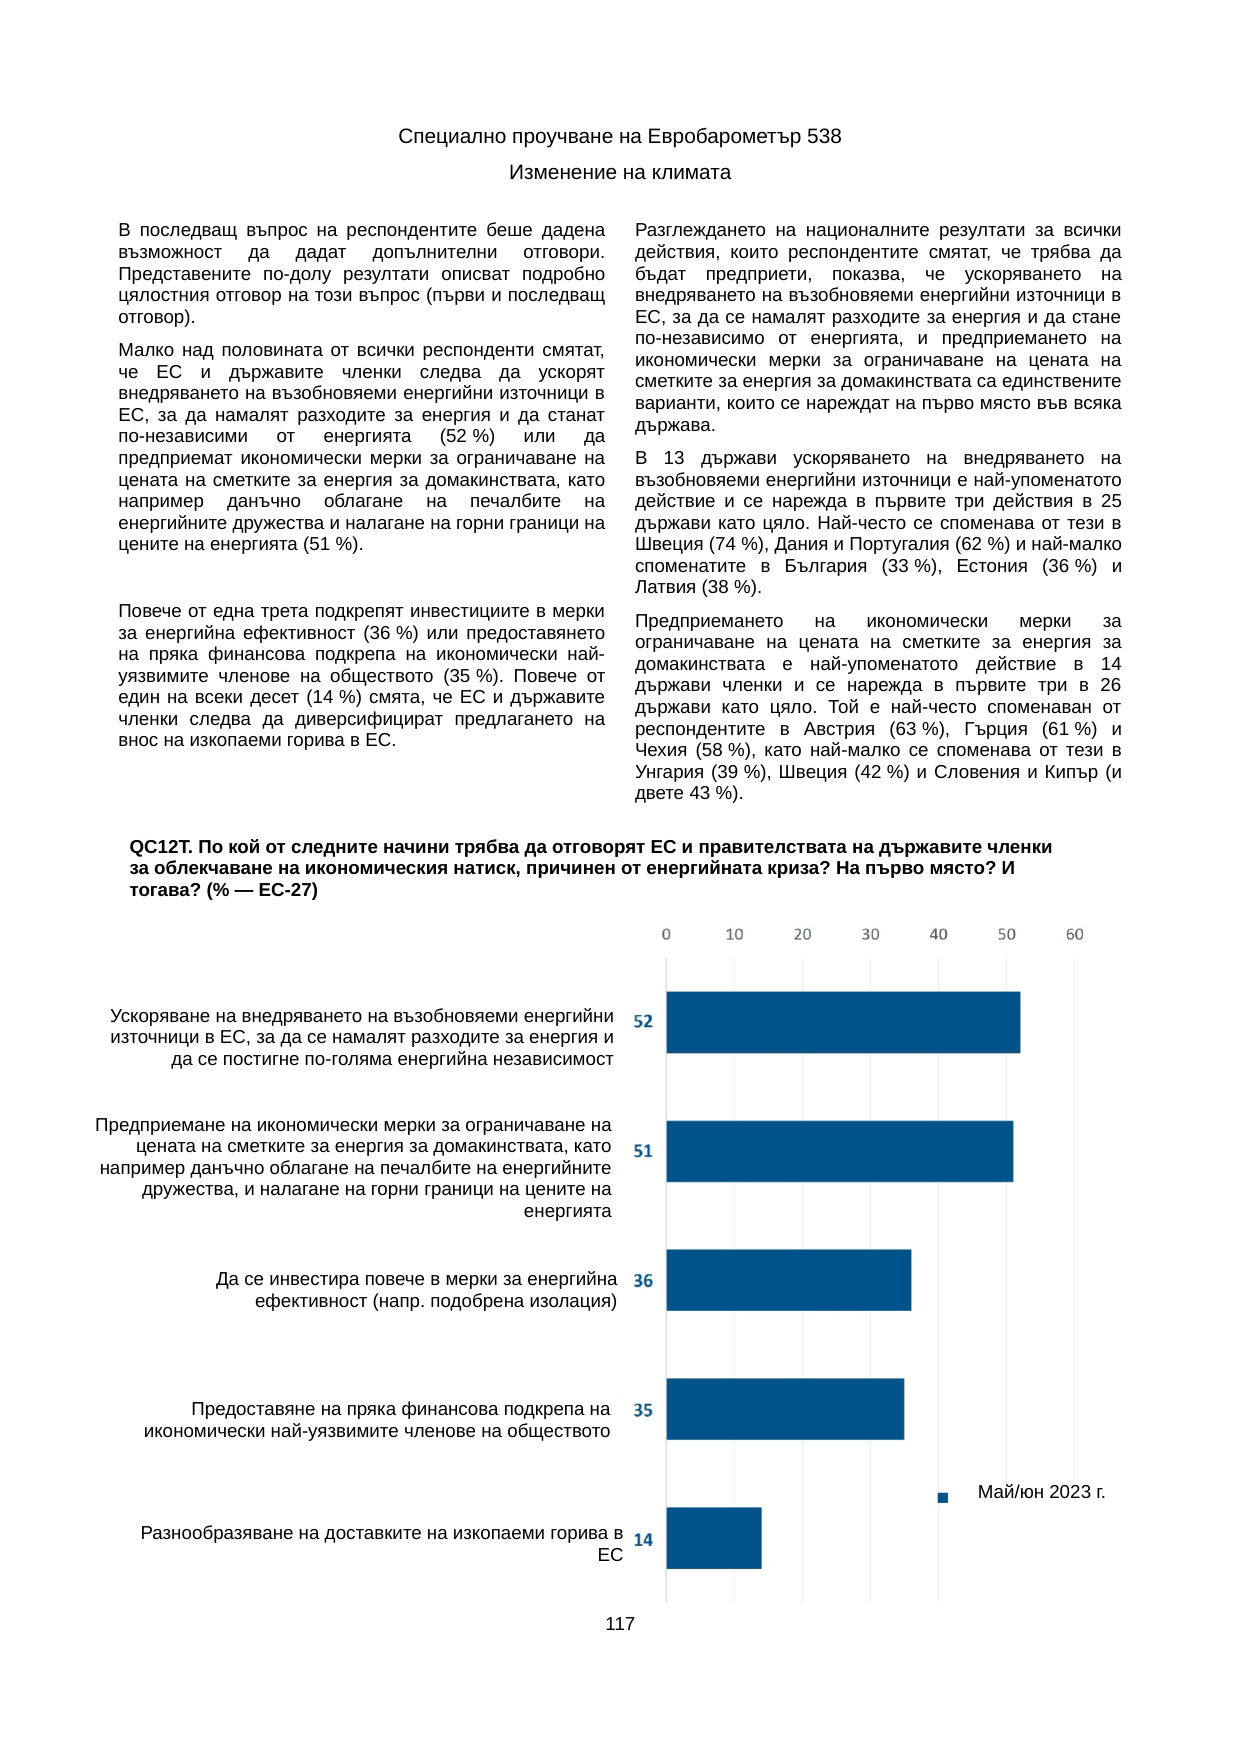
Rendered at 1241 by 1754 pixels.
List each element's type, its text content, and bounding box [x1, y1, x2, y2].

text В последващ въпрос на респондентите беше дадена възможност да дадат допълнителни отговори. Представените по-долу резултати описват подробно цялостния отговор на този въпрос (първи и последващ отговор). [118, 219, 605, 327]
text Разглеждането на националните резултати за всички действия, които респондентите смятат, че трябва да бъдат предприети, показва, че ускоряването на внедряването на възобновяеми енергийни източници в ЕС, за да се намалят разходите за енергия и да стане по-независимо от енергията, и предприемането на икономически мерки за ограничаване на цената на сметките за енергия за домакинствата са единствените варианти, които се нареждат на първо място във всяка държава. [635, 219, 1122, 435]
text Малко над половината от всички респонденти смятат, че ЕС и държавите членки следва да ускорят внедряването на възобновяеми енергийни източници в ЕС, за да намалят разходите за енергия и да станат по-независими от енергията (52 %) или да предприемат икономически мерки за ограничаване на цената на сметките за енергия за домакинствата, като например данъчно облагане на печалбите на енергийните дружества и налагане на горни граници на цените на енергията (51 %). [118, 339, 605, 554]
text Предприемането на икономически мерки за ограничаване на цената на сметките за енергия за домакинствата е най-упоменатото действие в 14 държави членки и се нарежда в първите три в 26 държави като цяло. Той е най-често споменаван от респондентите в Австрия (63 %), Гърция (61 %) и Чехия (58 %), като най-малко се споменава от тези в Унгария (39 %), Швеция (42 %) и Словения и Кипър (и двете 43 %). [635, 609, 1122, 804]
text В 13 държави ускоряването на внедряването на възобновяеми енергийни източници е най-упоменатото действие и се нарежда в първите три действия в 25 държави като цяло. Най-често се споменава от тези в Швеция (74 %), Дания и Португалия (62 %) и най-малко споменатите в България (33 %), Естония (36 %) и Латвия (38 %). [635, 447, 1122, 598]
text Повече от една трета подкрепят инвестициите в мерки за енергийна ефективност (36 %) или предоставянето на пряка финансова подкрепа на икономически най-уязвимите членове на обществото (35 %). Повече от един на всеки десет (14 %) смята, че ЕС и държавите членки следва да диверсифицират предлагането на внос на изкопаеми горива в ЕС. [118, 600, 605, 751]
picture [620, 901, 1114, 1609]
